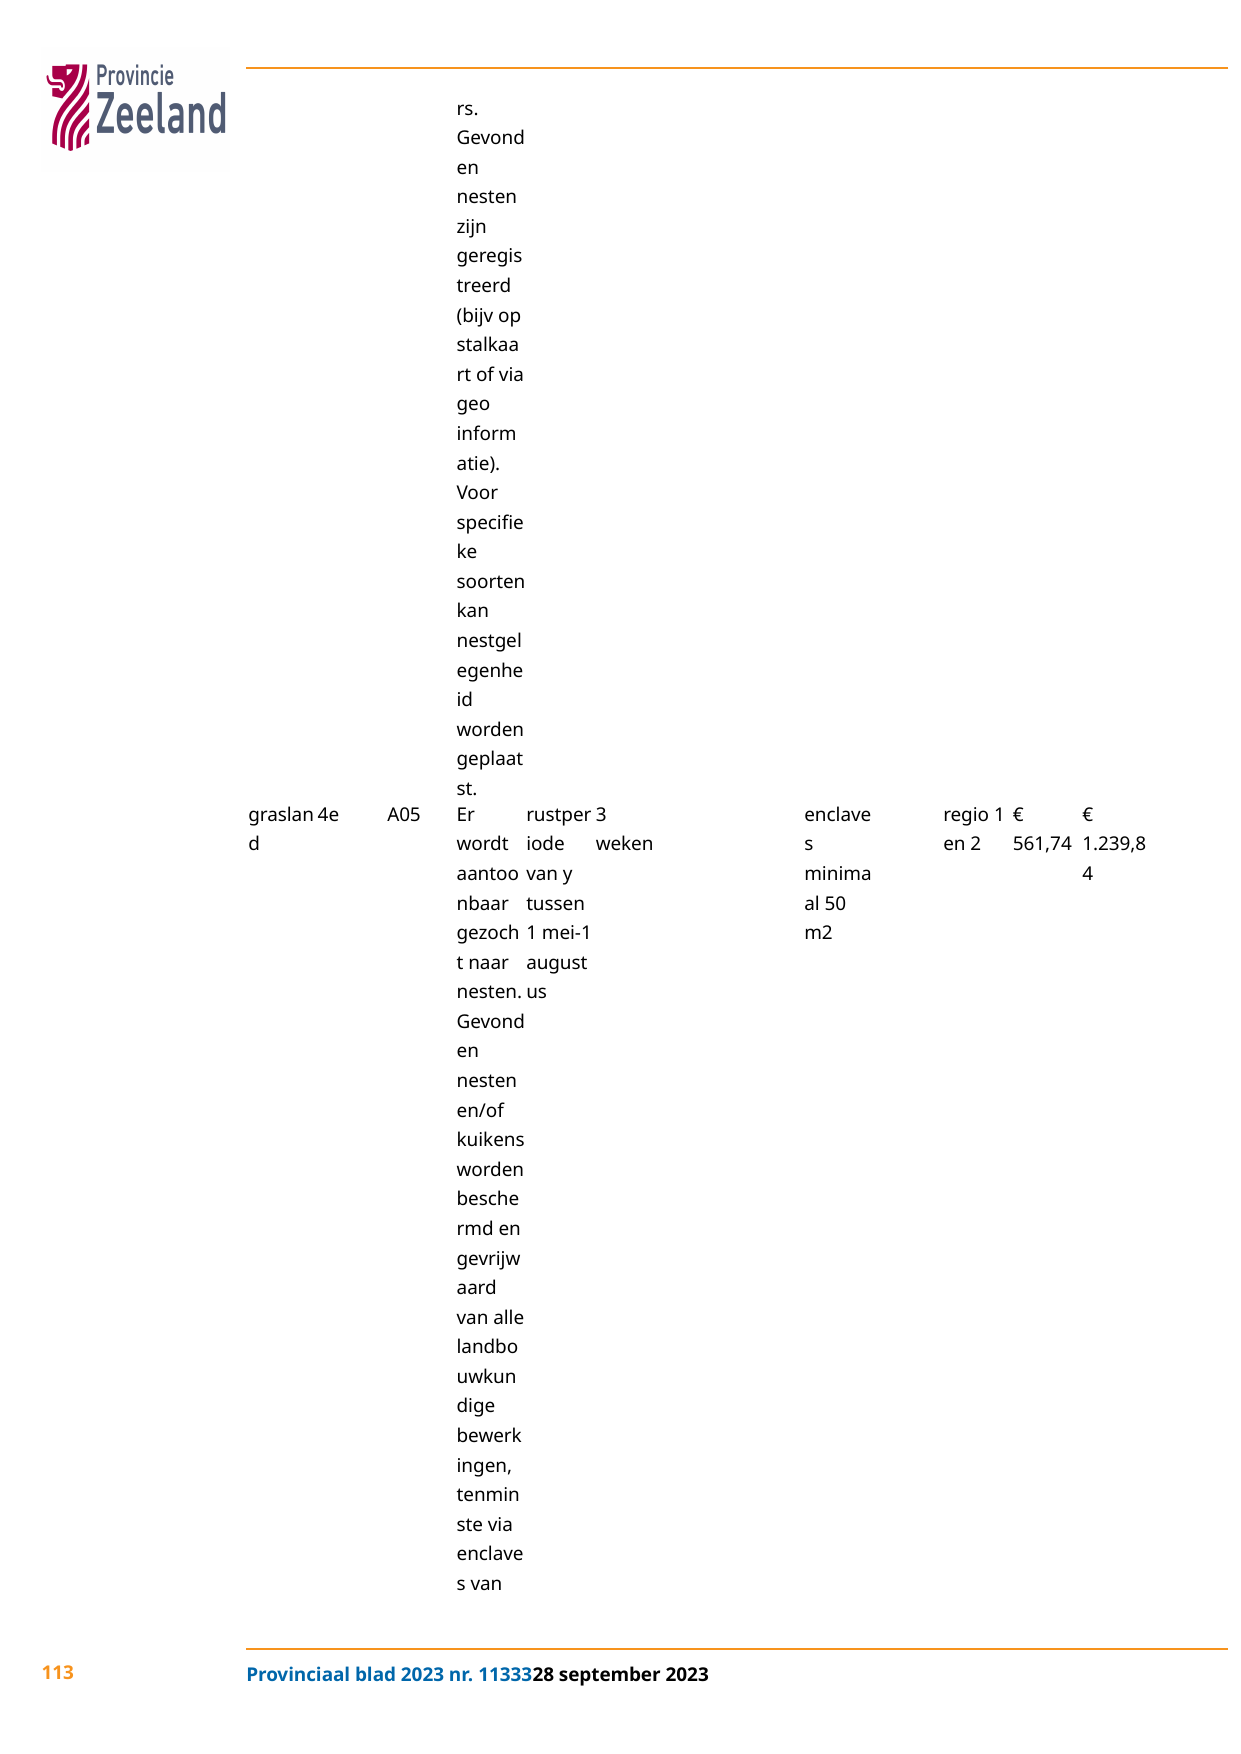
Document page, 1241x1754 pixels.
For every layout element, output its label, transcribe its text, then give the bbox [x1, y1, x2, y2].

table_cell grasland [248, 801, 317, 1596]
table_cell A05 [387, 801, 456, 1596]
table_cell [596, 95, 665, 801]
table_cell [1082, 95, 1152, 801]
table_cell regio 1 en 2 [943, 801, 1013, 1596]
table_cell enclaves minimaal 50 m2 [804, 801, 873, 1596]
table_cell 3 weken [596, 801, 665, 1596]
table_cell [526, 95, 596, 801]
table_cell [874, 801, 943, 1596]
table_cell [665, 95, 734, 801]
table_cell [874, 95, 943, 801]
table_cell [318, 95, 387, 801]
table_cell [387, 95, 456, 801]
table_cell € 561,74 [1013, 801, 1082, 1596]
table_cell [735, 801, 804, 1596]
table_cell [1013, 95, 1082, 801]
picture [41, 47, 231, 172]
table_cell [735, 95, 804, 801]
table_cell Er wordt aantoonbaar gezocht naar nesten. Gevonden nesten en/of kuikens worden beschermd en gevrijwaard van alle landbouwkundige bewerkingen, tenminste via enclaves van [456, 801, 526, 1596]
table_cell 4e [318, 801, 387, 1596]
table_cell rs. Gevonden nesten zijn geregistreerd (bijv op stalkaart of via geo informatie). Voor specifieke soorten kan nestgelegenheid worden geplaatst. [456, 95, 526, 801]
table_cell [665, 801, 734, 1596]
table_cell [943, 95, 1013, 801]
table_cell € 1.239,84 [1082, 801, 1152, 1596]
table_cell rustperiode van y tussen 1 mei-1 augustus [526, 801, 596, 1596]
table_cell [804, 95, 873, 801]
table_cell [248, 95, 317, 801]
